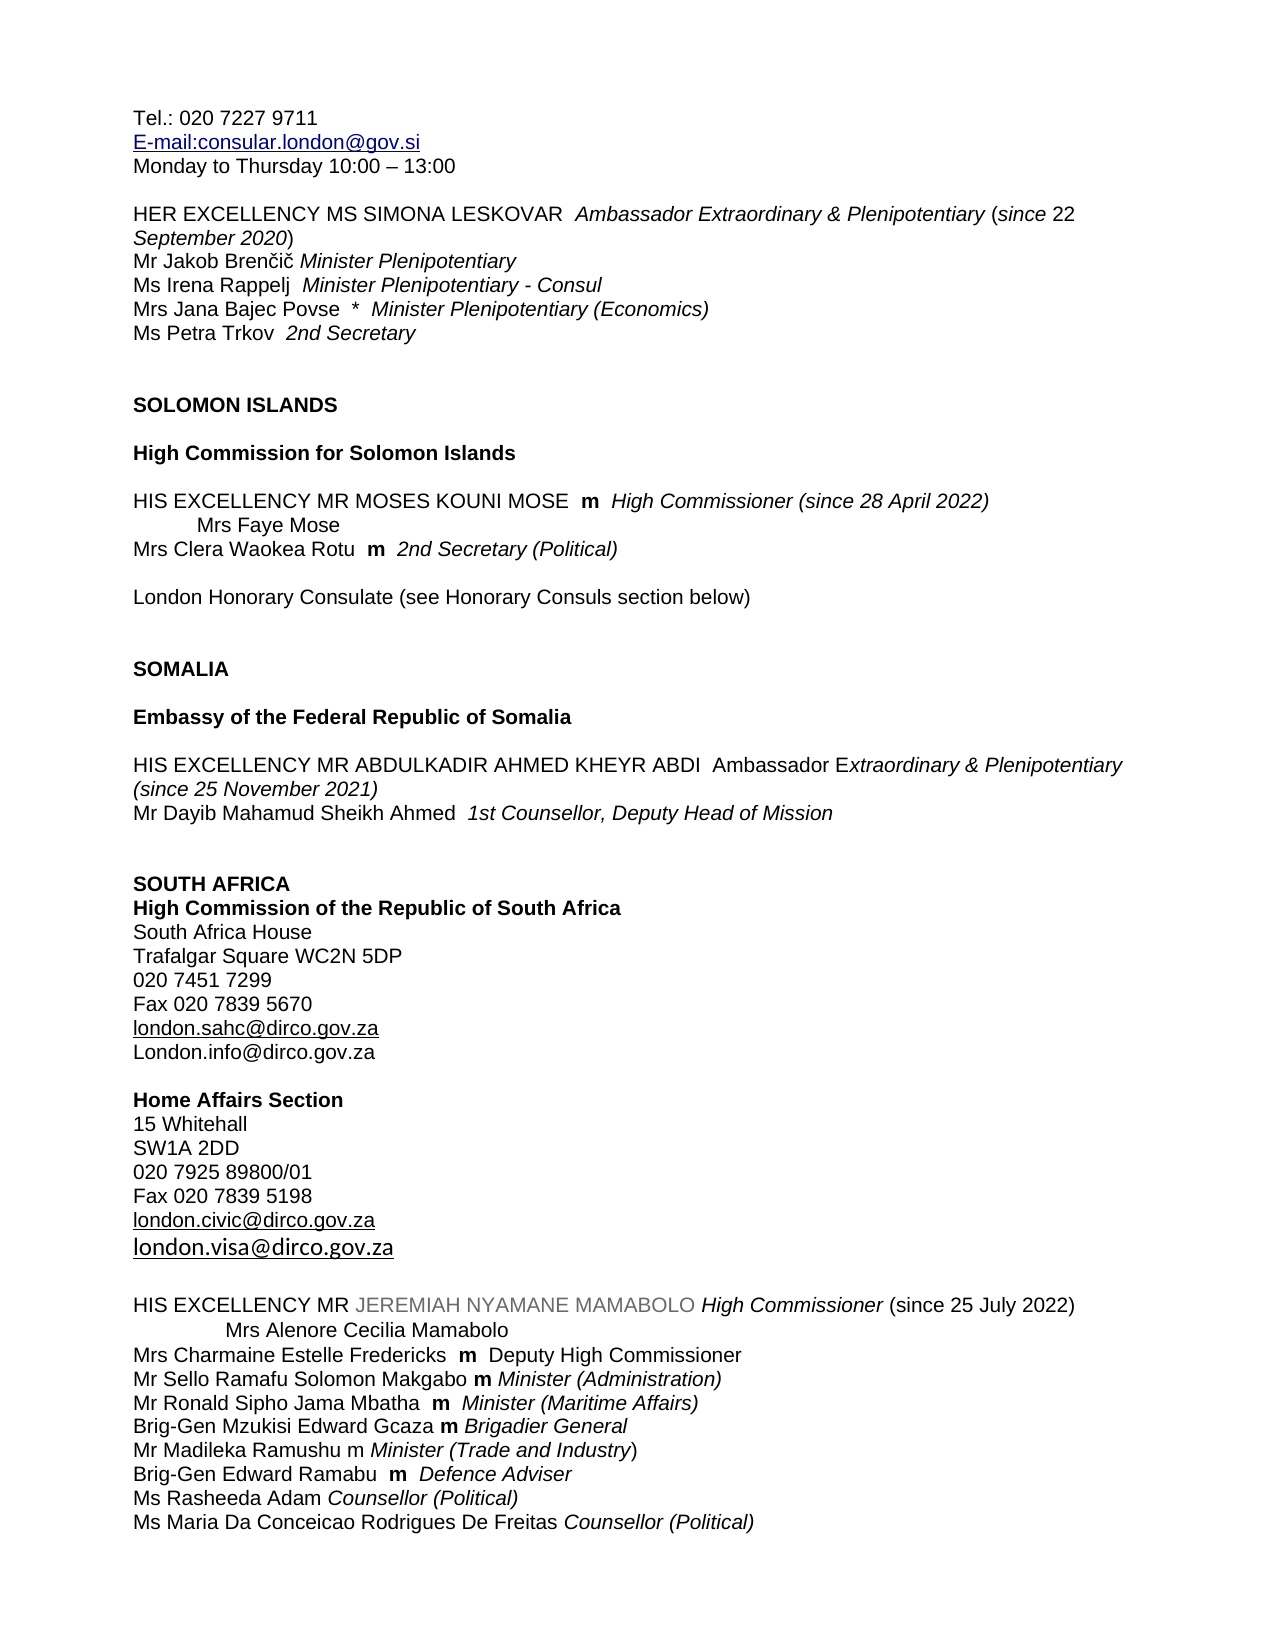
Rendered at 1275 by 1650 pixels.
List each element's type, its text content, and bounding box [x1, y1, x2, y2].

text High Commission for Solomon Islands [133, 441, 1181, 465]
text HIS EXCELLENCY MR JEREMIAH NYAMANE MAMABOLO High Commissioner (since 25 July 2022) [133, 1293, 1181, 1317]
text SOUTH AFRICA [133, 872, 1181, 896]
text E-mail:consular.london@gov.si [133, 129, 1181, 153]
text Mr Ronald Sipho Jama Mbatha m Minister (Maritime Affairs) [133, 1390, 1181, 1414]
text Mrs Alenore Cecilia Mamabolo [133, 1317, 1181, 1341]
text london.sahc@dirco.gov.za [133, 1016, 1181, 1040]
text Ms Irena Rappelj Minister Plenipotentiary - Consul [133, 273, 1181, 297]
text 020 7925 89800/01 [133, 1160, 1181, 1184]
text london.visa@dirco.gov.za [133, 1232, 1181, 1262]
text Brig-Gen Edward Ramabu m Defence Adviser [133, 1462, 1181, 1486]
text Mrs Faye Mose [133, 513, 1181, 537]
text Ms Maria Da Conceicao Rodrigues De Freitas Counsellor (Political) [133, 1510, 1181, 1534]
text HER EXCELLENCY MS SIMONA LESKOVAR Ambassador Extraordinary & Plenipotentiary (since 22 September 2020) [133, 201, 1181, 249]
text HIS EXCELLENCY MR MOSES KOUNI MOSE m High Commissioner (since 28 April 2022) [133, 489, 1181, 513]
text Brig-Gen Mzukisi Edward Gcaza m Brigadier General [133, 1414, 1181, 1438]
text Mrs Charmaine Estelle Fredericks m Deputy High Commissioner [133, 1342, 1181, 1366]
text Mr Jakob Brenčič Minister Plenipotentiary [133, 249, 1181, 273]
text SOMALIA [133, 657, 1181, 681]
text SOLOMON ISLANDS [133, 393, 1181, 417]
text London Honorary Consulate (see Honorary Consuls section below) [133, 585, 1181, 609]
text Fax 020 7839 5670 [133, 992, 1181, 1016]
text Mrs Clera Waokea Rotu m 2nd Secretary (Political) [133, 537, 1181, 561]
text Mr Sello Ramafu Solomon Makgabo m Minister (Administration) [133, 1366, 1181, 1390]
text london.civic@dirco.gov.za [133, 1208, 1181, 1232]
text High Commission of the Republic of South Africa [133, 896, 1181, 920]
text Home Affairs Section [133, 1088, 1181, 1112]
text London.info@dirco.gov.za [133, 1040, 1181, 1064]
text SW1A 2DD [133, 1136, 1181, 1160]
text South Africa House [133, 920, 1181, 944]
text Trafalgar Square WC2N 5DP [133, 944, 1181, 968]
text Ms Petra Trkov 2nd Secretary [133, 321, 1181, 345]
text Monday to Thursday 10:00 – 13:00 [133, 153, 1181, 177]
text Mr Dayib Mahamud Sheikh Ahmed 1st Counsellor, Deputy Head of Mission [133, 800, 1181, 824]
text 020 7451 7299 [133, 968, 1181, 992]
text Mr Madileka Ramushu m Minister (Trade and Industry) [133, 1438, 1181, 1462]
text Embassy of the Federal Republic of Somalia [133, 704, 1181, 728]
text 15 Whitehall [133, 1112, 1181, 1136]
text Tel.: 020 7227 9711 [133, 106, 1181, 129]
text Ms Rasheeda Adam Counsellor (Political) [133, 1486, 1181, 1510]
text HIS EXCELLENCY MR ABDULKADIR AHMED KHEYR ABDI Ambassador Extraordinary & Plenipotentiary (since 25 November 2021) [133, 752, 1181, 800]
text Mrs Jana Bajec Povse * Minister Plenipotentiary (Economics) [133, 297, 1181, 321]
text Fax 020 7839 5198 [133, 1184, 1181, 1208]
